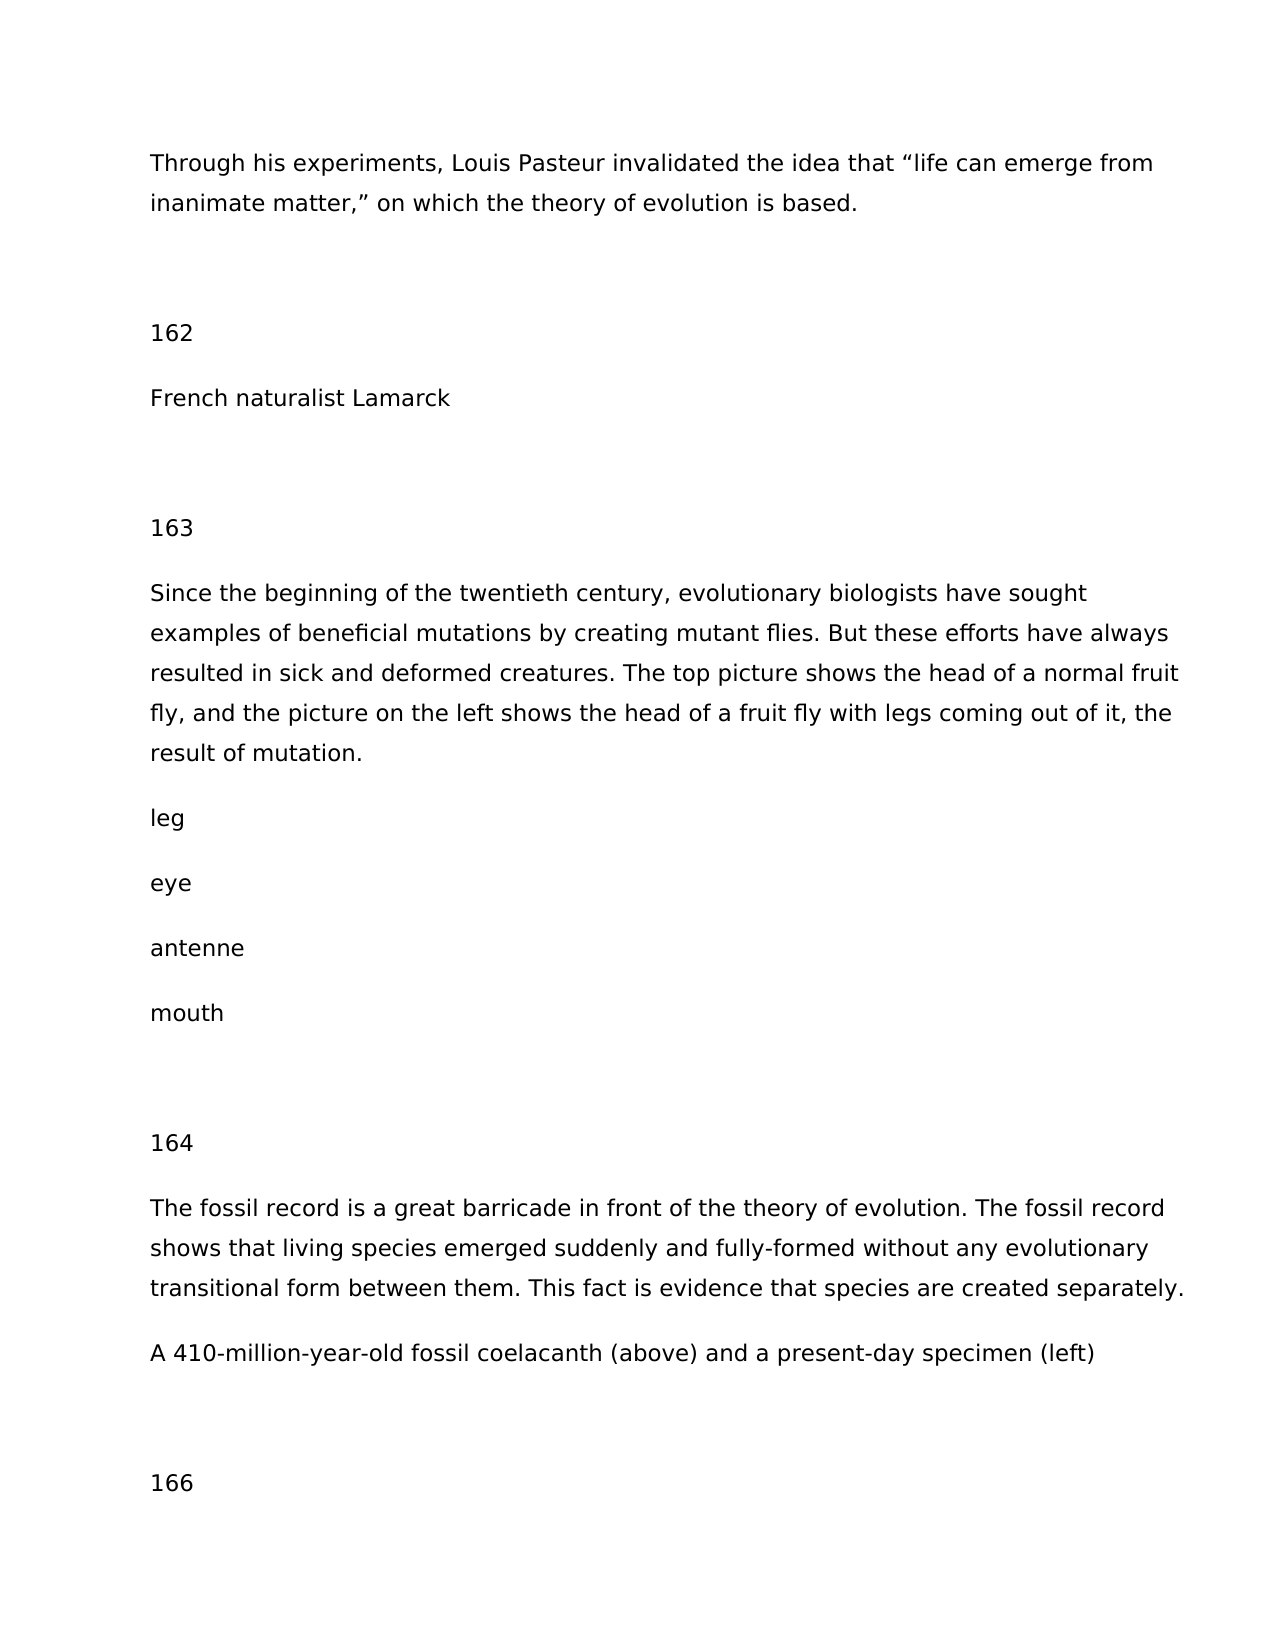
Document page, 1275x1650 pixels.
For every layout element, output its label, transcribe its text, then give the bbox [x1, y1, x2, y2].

text antenne [150, 935, 1200, 962]
text eye [150, 870, 1200, 897]
text A 410-million-year-old fossil coelacanth (above) and a present-day specimen (left) [150, 1340, 1200, 1367]
text The fossil record is a great barricade in front of the theory of evolution. The fossil record shows that living species emerged suddenly and fully-formed without any evolutionary transitional form between them. This fact is evidence that species are created separately. [150, 1195, 1200, 1302]
text Since the beginning of the twentieth century, evolutionary biologists have sought examples of beneficial mutations by creating mutant flies. But these efforts have always resulted in sick and deformed creatures. The top picture shows the head of a normal fruit fly, and the picture on the left shows the head of a fruit fly with legs coming out of it, the result of mutation. [150, 580, 1200, 767]
text leg [150, 805, 1200, 832]
text 164 [150, 1130, 1200, 1157]
text French naturalist Lamarck [150, 385, 1200, 412]
text 163 [150, 515, 1200, 542]
text 166 [150, 1470, 1200, 1497]
text Through his experiments, Louis Pasteur invalidated the idea that “life can emerge from inanimate matter,” on which the theory of evolution is based. [150, 150, 1200, 217]
text 162 [150, 320, 1200, 347]
text mouth [150, 1000, 1200, 1027]
